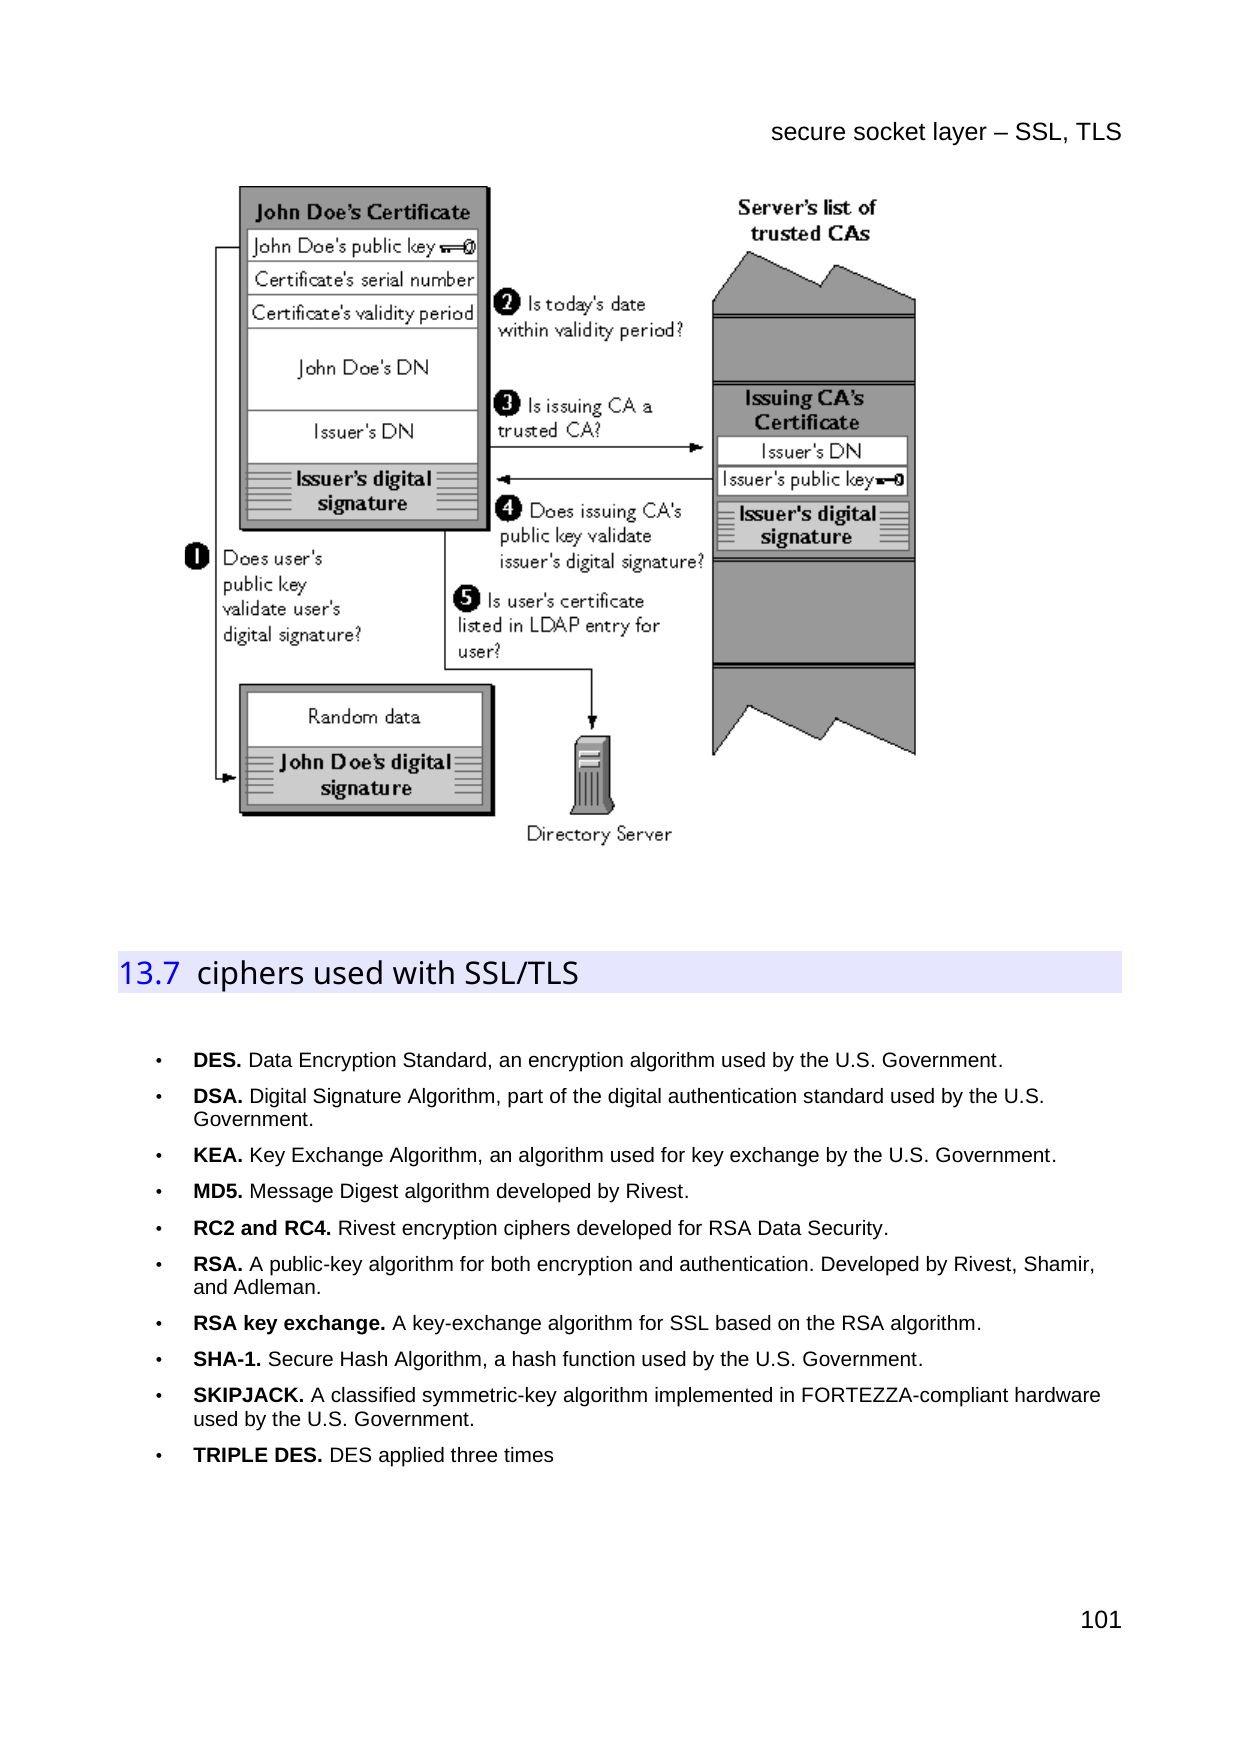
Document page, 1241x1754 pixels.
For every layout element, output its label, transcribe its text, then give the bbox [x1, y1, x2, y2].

list DES. Data Encryption Standard, an encryption algorithm used by the U.S. Government. [156, 1048, 1122, 1072]
list SHA-1. Secure Hash Algorithm, a hash function used by the U.S. Government. [156, 1348, 1122, 1371]
list MD5. Message Digest algorithm developed by Rivest. [156, 1180, 1122, 1203]
list RSA. A public-key algorithm for both encryption and authentication. Developed by Rivest, Shamir, and Adleman. [156, 1252, 1122, 1299]
list DSA. Digital Signature Algorithm, part of the digital authentication standard used by the U.S. Government. [156, 1084, 1122, 1131]
list TRIPLE DES. DES applied three times [156, 1443, 1122, 1467]
list KEA. Key Exchange Algorithm, an algorithm used for key exchange by the U.S. Government. [156, 1144, 1122, 1167]
picture [184, 186, 916, 847]
list RSA key exchange. A key-exchange algorithm for SSL based on the RSA algorithm. [156, 1312, 1122, 1335]
subtitle ciphers used with SSL/TLS [118, 951, 1122, 993]
list SKIPJACK. A classified symmetric-key algorithm implemented in FORTEZZA-compliant hardware used by the U.S. Government. [156, 1384, 1122, 1431]
list RC2 and RC4. Rivest encryption ciphers developed for RSA Data Security. [156, 1216, 1122, 1239]
